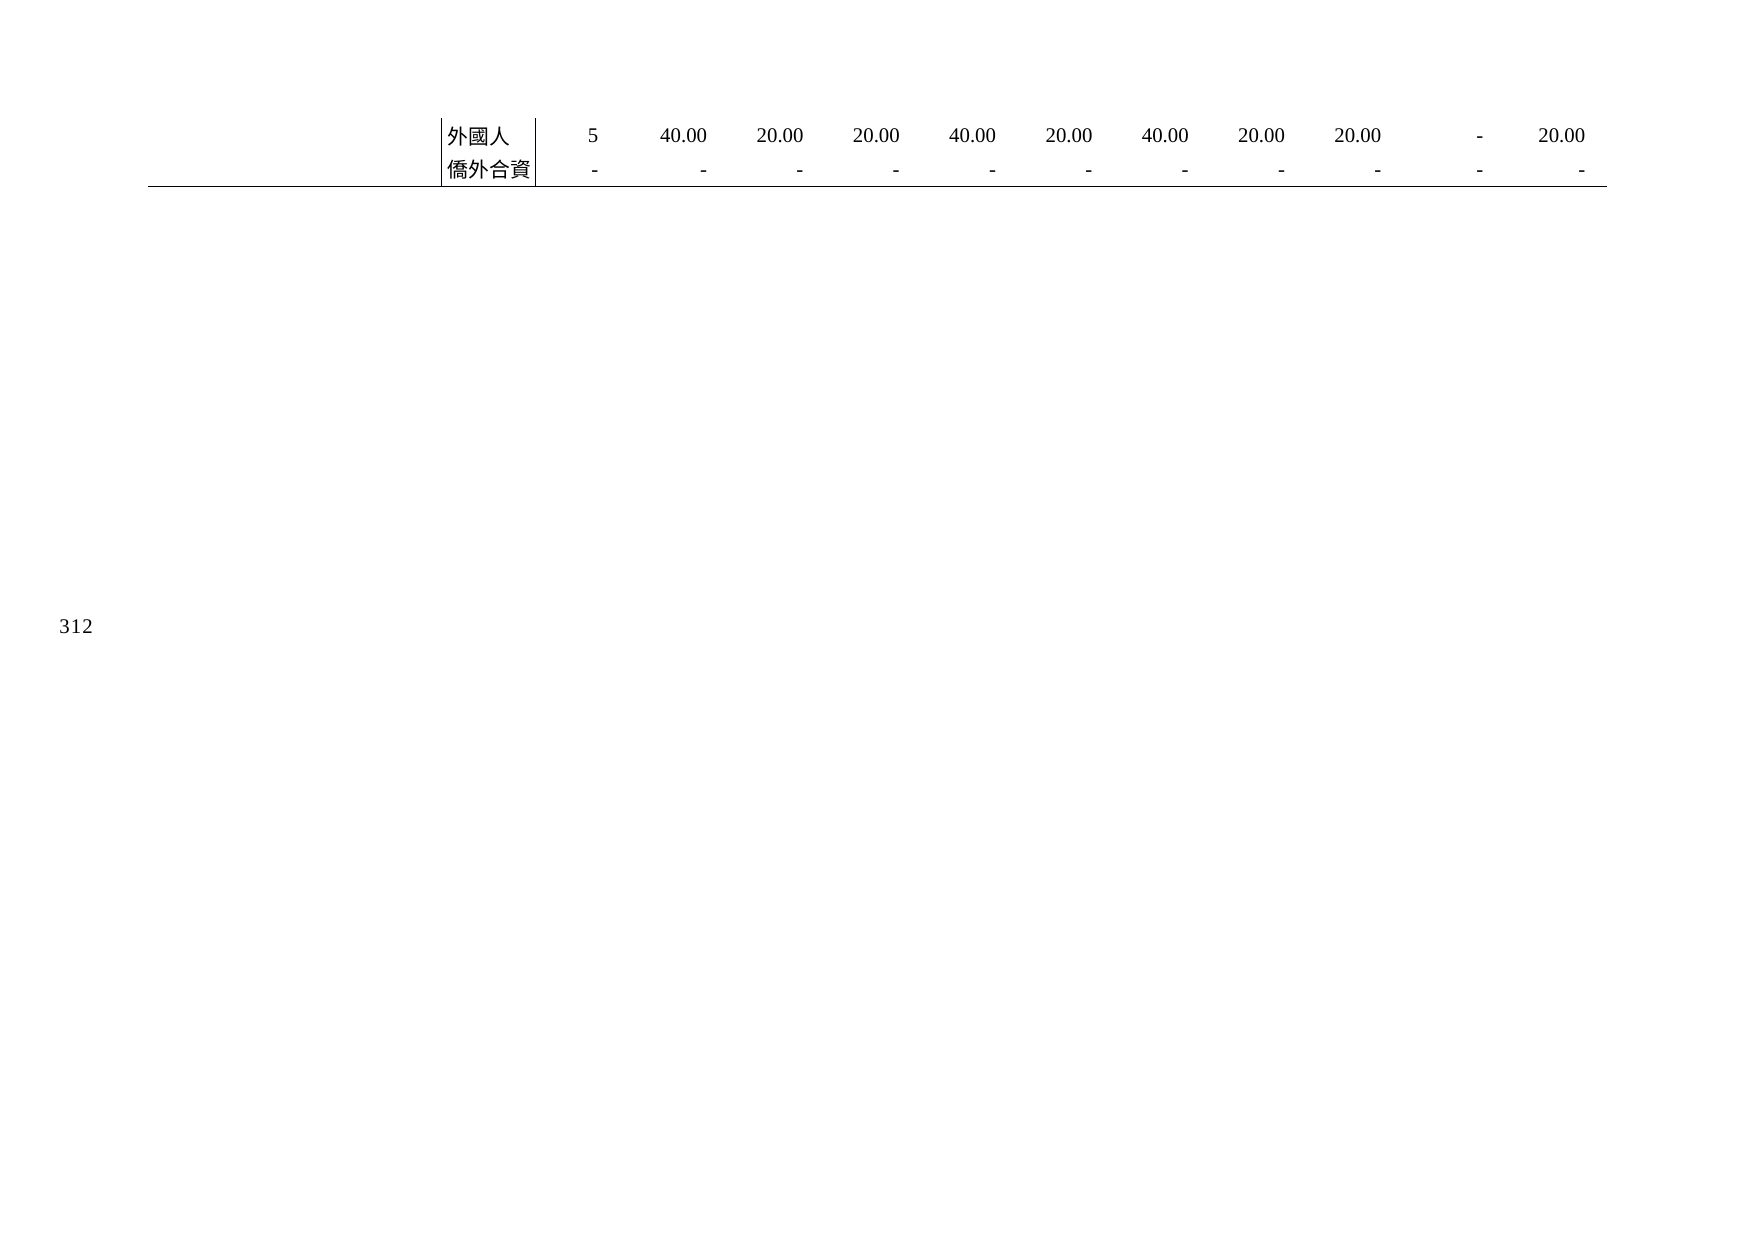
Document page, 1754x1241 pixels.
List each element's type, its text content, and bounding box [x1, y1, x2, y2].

table_cell 5 [536, 118, 632, 152]
table_cell 40.00 [1114, 118, 1210, 152]
table_cell - [1403, 118, 1505, 152]
table_cell 20.00 [825, 118, 921, 152]
table_cell 20.00 [1505, 118, 1607, 152]
table_cell 20.00 [729, 118, 825, 152]
table_cell - [825, 152, 921, 186]
table_cell - [1018, 152, 1114, 186]
table_cell - [729, 152, 825, 186]
table_cell 40.00 [632, 118, 728, 152]
table_cell 20.00 [1306, 118, 1403, 152]
table_cell 40.00 [921, 118, 1017, 152]
table_cell - [1210, 152, 1306, 186]
table_cell 20.00 [1018, 118, 1114, 152]
table_cell - [1306, 152, 1403, 186]
table_cell - [632, 152, 728, 186]
table_cell - [1114, 152, 1210, 186]
table_cell 20.00 [1210, 118, 1306, 152]
table_cell - [1505, 152, 1607, 186]
table_cell - [921, 152, 1017, 186]
table_cell 僑外合資 [442, 152, 535, 186]
table_cell - [1403, 152, 1505, 186]
table_cell [148, 118, 441, 152]
table_cell [148, 152, 441, 186]
table_cell - [536, 152, 632, 186]
table_cell 外國人 [442, 118, 535, 152]
